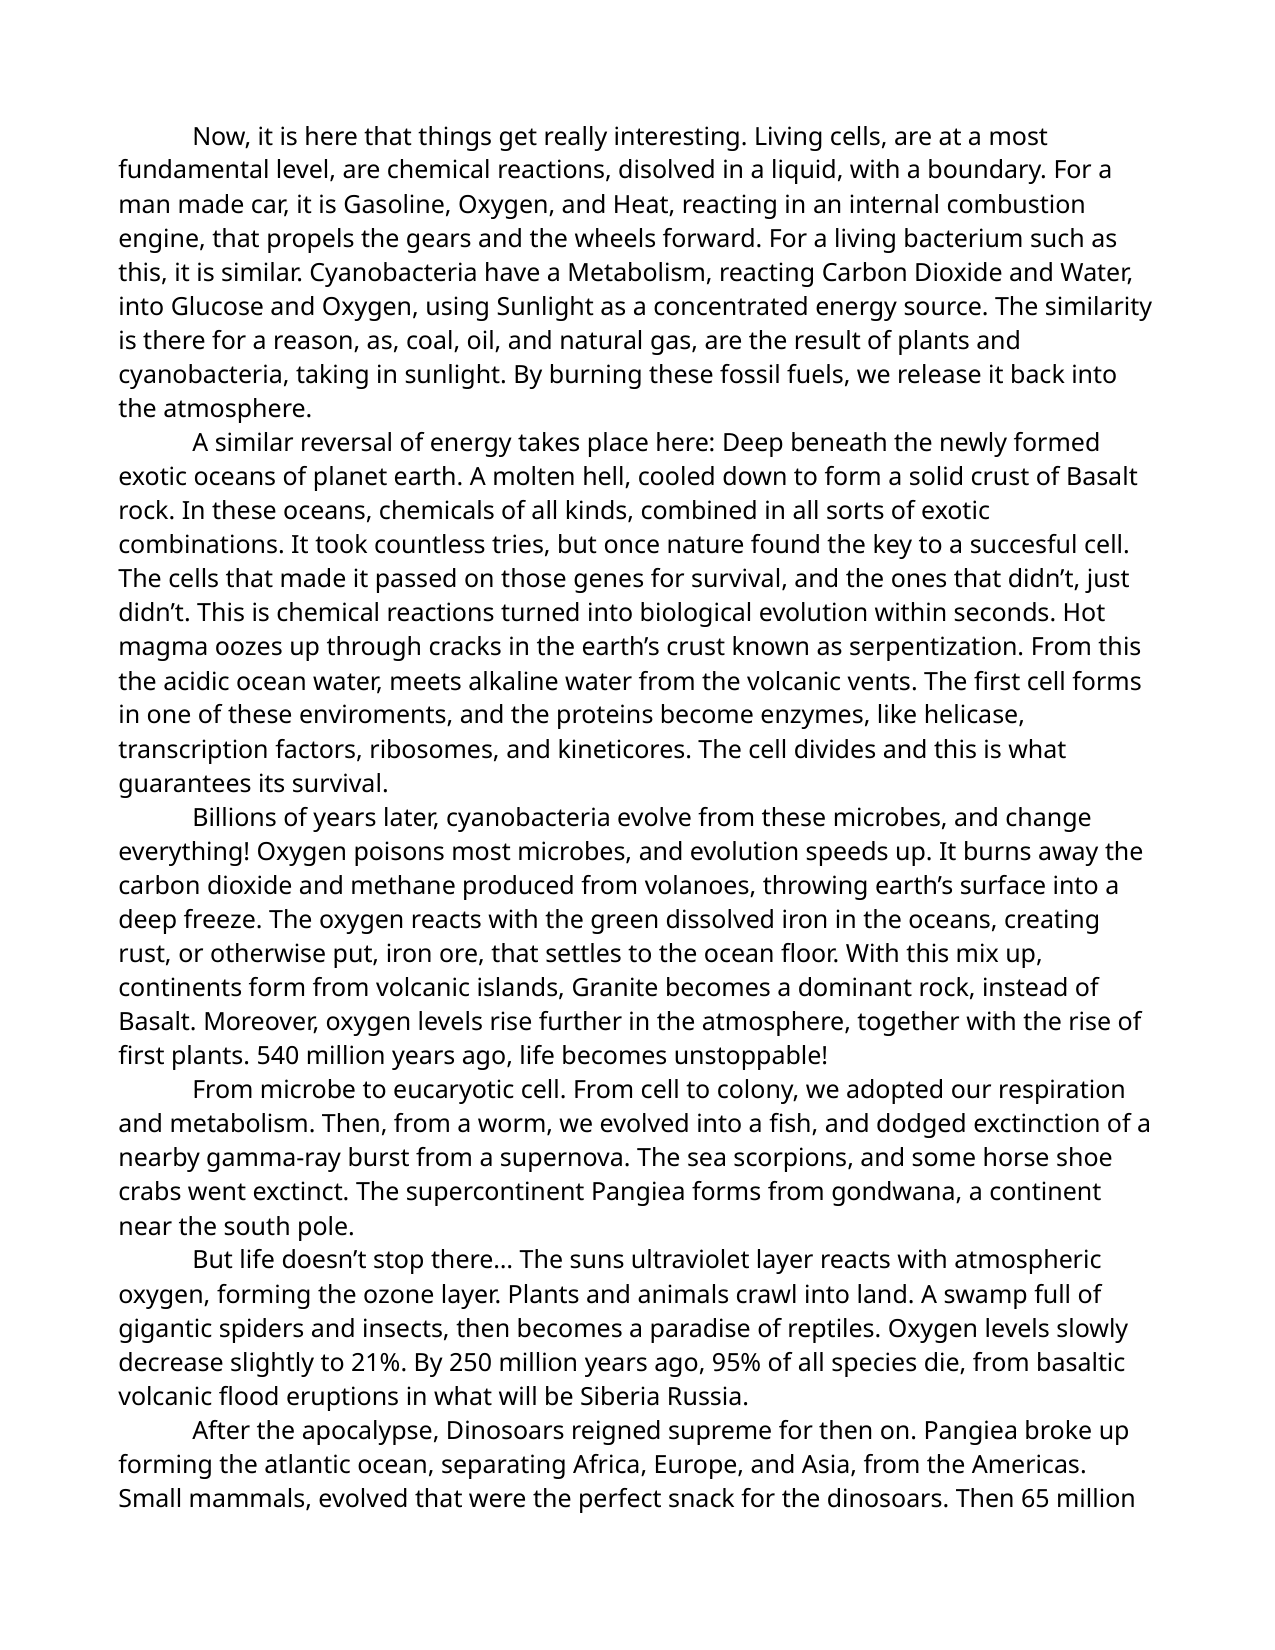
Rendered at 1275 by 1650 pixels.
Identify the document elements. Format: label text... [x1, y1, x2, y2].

text Billions of years later, cyanobacteria evolve from these microbes, and change everything! Oxygen poisons most microbes, and evolution speeds up. It burns away the carbon dioxide and methane produced from volanoes, throwing earth’s surface into a deep freeze. The oxygen reacts with the green dissolved iron in the oceans, creating rust, or otherwise put, iron ore, that settles to the ocean floor. With this mix up, continents form from volcanic islands, Granite becomes a dominant rock, instead of Basalt. Moreover, oxygen levels rise further in the atmosphere, together with the rise of first plants. 540 million years ago, life becomes unstoppable! [118, 799, 1157, 1072]
text But life doesn’t stop there… The suns ultraviolet layer reacts with atmospheric oxygen, forming the ozone layer. Plants and animals crawl into land. A swamp full of gigantic spiders and insects, then becomes a paradise of reptiles. Oxygen levels slowly decrease slightly to 21%. By 250 million years ago, 95% of all species die, from basaltic volcanic flood eruptions in what will be Siberia Russia. [118, 1242, 1157, 1412]
text From microbe to eucaryotic cell. From cell to colony, we adopted our respiration and metabolism. Then, from a worm, we evolved into a fish, and dodged exctinction of a nearby gamma-ray burst from a supernova. The sea scorpions, and some horse shoe crabs went exctinct. The supercontinent Pangiea forms from gondwana, a continent near the south pole. [118, 1072, 1157, 1242]
text Now, it is here that things get really interesting. Living cells, are at a most fundamental level, are chemical reactions, disolved in a liquid, with a boundary. For a man made car, it is Gasoline, Oxygen, and Heat, reacting in an internal combustion engine, that propels the gears and the wheels forward. For a living bacterium such as this, it is similar. Cyanobacteria have a Metabolism, reacting Carbon Dioxide and Water, into Glucose and Oxygen, using Sunlight as a concentrated energy source. The similarity is there for a reason, as, coal, oil, and natural gas, are the result of plants and cyanobacteria, taking in sunlight. By burning these fossil fuels, we release it back into the atmosphere. [118, 118, 1157, 425]
text A similar reversal of energy takes place here: Deep beneath the newly formed exotic oceans of planet earth. A molten hell, cooled down to form a solid crust of Basalt rock. In these oceans, chemicals of all kinds, combined in all sorts of exotic combinations. It took countless tries, but once nature found the key to a succesful cell. The cells that made it passed on those genes for survival, and the ones that didn’t, just didn’t. This is chemical reactions turned into biological evolution within seconds. Hot magma oozes up through cracks in the earth’s crust known as serpentization. From this the acidic ocean water, meets alkaline water from the volcanic vents. The first cell forms in one of these enviroments, and the proteins become enzymes, like helicase, transcription factors, ribosomes, and kineticores. The cell divides and this is what guarantees its survival. [118, 425, 1157, 799]
text After the apocalypse, Dinosoars reigned supreme for then on. Pangiea broke up forming the atlantic ocean, separating Africa, Europe, and Asia, from the Americas. Small mammals, evolved that were the perfect snack for the dinosoars. Then 65 million [118, 1412, 1157, 1515]
